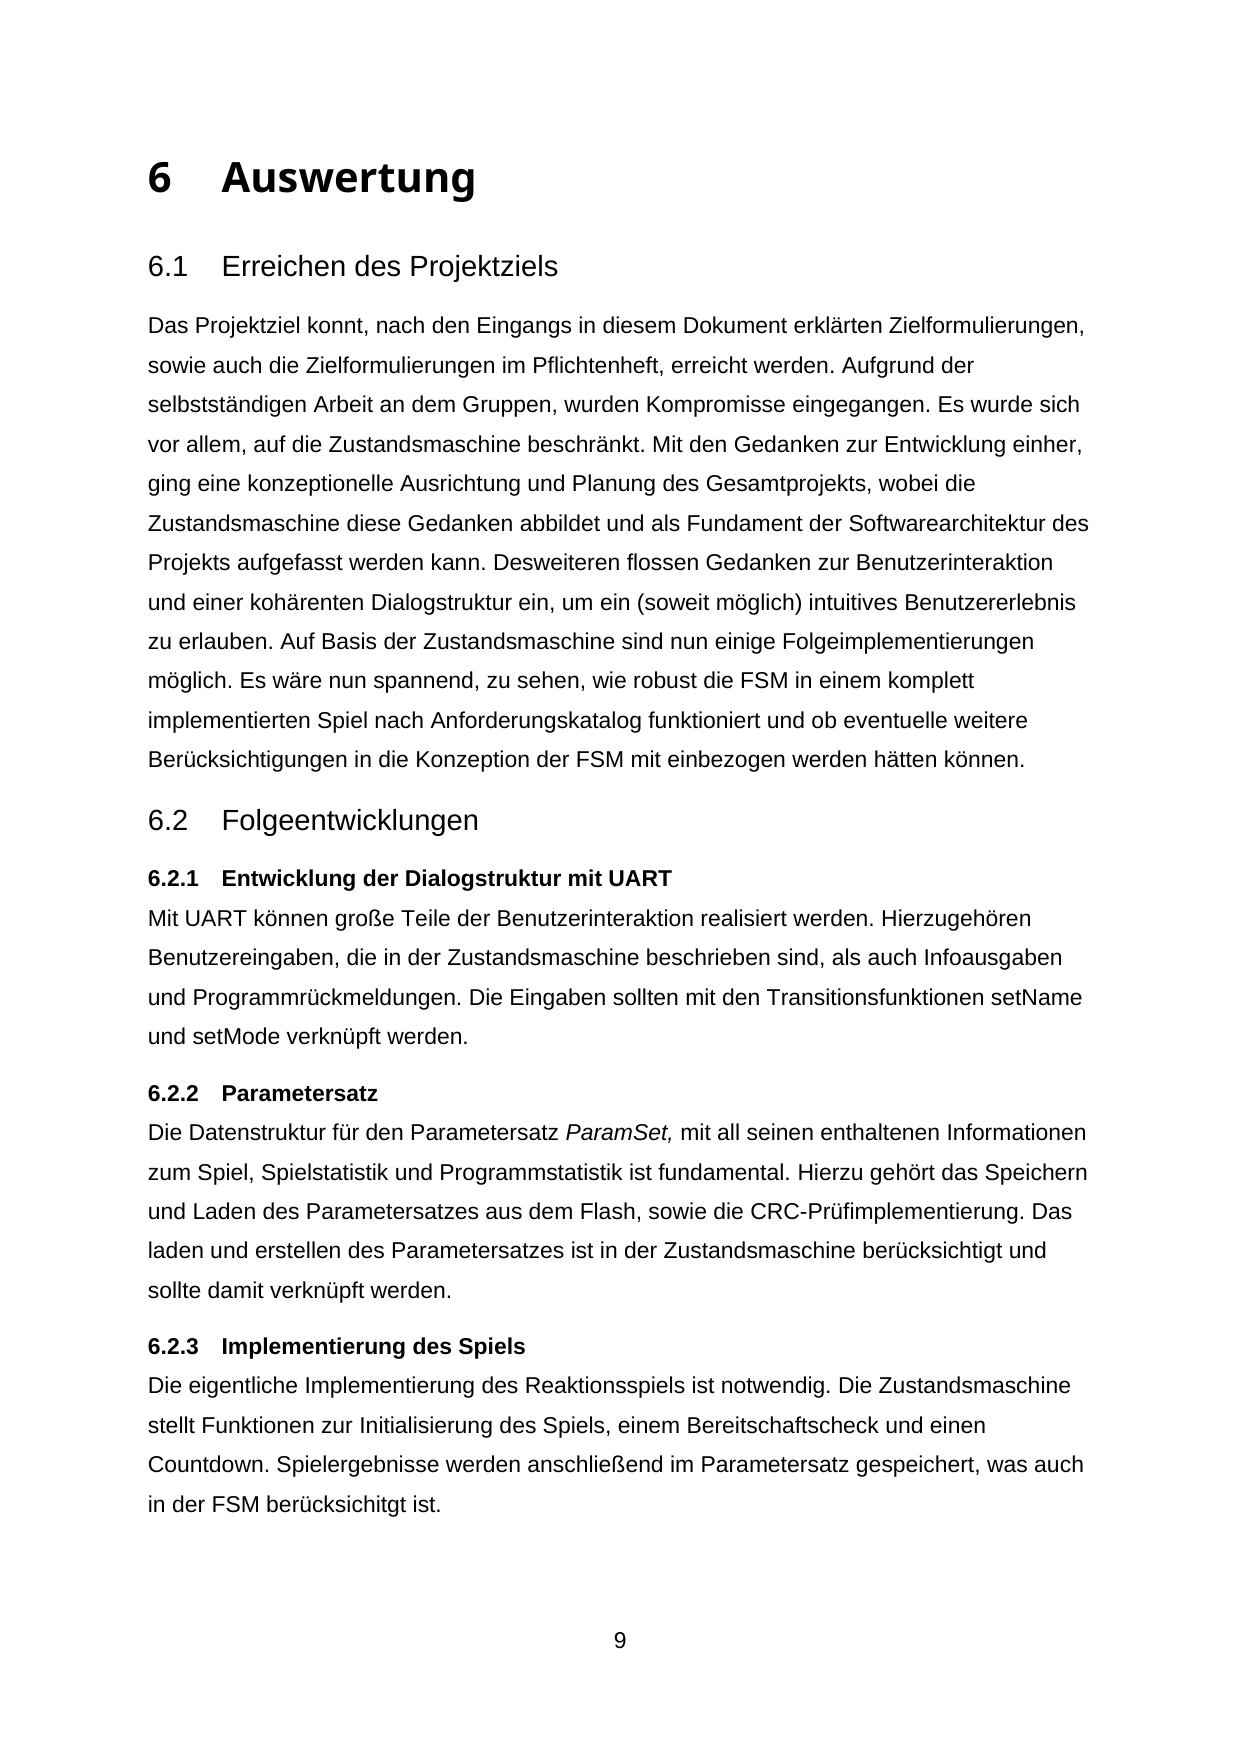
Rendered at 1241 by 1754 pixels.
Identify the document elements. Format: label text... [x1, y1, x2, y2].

subtitle Entwicklung der Dialogstruktur mit UART [148, 865, 1093, 892]
text Mit UART können große Teile der Benutzerinteraktion realisiert werden. Hierzugehören Benutzereingaben, die in der Zustandsmaschine beschrieben sind, als auch Infoausgaben und Programmrückmeldungen. Die Eingaben sollten mit den Transitionsfunktionen setName und setMode verknüpft werden. [148, 905, 1093, 1050]
subtitle Erreichen des Projektziels [148, 249, 1093, 283]
text Das Projektziel konnt, nach den Eingangs in diesem Dokument erklärten Zielformulierungen, sowie auch die Zielformulierungen im Pflichtenheft, erreicht werden. Aufgrund der selbstständigen Arbeit an dem Gruppen, wurden Kompromisse eingegangen. Es wurde sich vor allem, auf die Zustandsmaschine beschränkt. Mit den Gedanken zur Entwicklung einher, ging eine konzeptionelle Ausrichtung und Planung des Gesamtprojekts, wobei die Zustandsmaschine diese Gedanken abbildet und als Fundament der Softwarearchitektur des Projekts aufgefasst werden kann. Desweiteren flossen Gedanken zur Benutzerinteraktion und einer kohärenten Dialogstruktur ein, um ein (soweit möglich) intuitives Benutzererlebnis zu erlauben. Auf Basis der Zustandsmaschine sind nun einige Folgeimplementierungen möglich. Es wäre nun spannend, zu sehen, wie robust die FSM in einem komplett implementierten Spiel nach Anforderungskatalog funktioniert und ob eventuelle weitere Berücksichtigungen in die Konzeption der FSM mit einbezogen werden hätten können. [148, 312, 1093, 773]
text Die eigentliche Implementierung des Reaktionsspiels ist notwendig. Die Zustandsmaschine stellt Funktionen zur Initialisierung des Spiels, einem Bereitschaftscheck und einen Countdown. Spielergebnisse werden anschließend im Parametersatz gespeichert, was auch in der FSM berücksichitgt ist. [148, 1372, 1093, 1517]
subtitle Parametersatz [148, 1079, 1093, 1106]
subtitle Auswertung [148, 148, 1093, 204]
subtitle Implementierung des Spiels [148, 1333, 1093, 1359]
text Die Datenstruktur für den Parametersatz ParamSet, mit all seinen enthaltenen Informationen zum Spiel, Spielstatistik und Programmstatistik ist fundamental. Hierzu gehört das Speichern und Laden des Parametersatzes aus dem Flash, sowie die CRC-Prüfimplementierung. Das laden und erstellen des Parametersatzes ist in der Zustandsmaschine berücksichtigt und sollte damit verknüpft werden. [148, 1119, 1093, 1303]
subtitle Folgeentwicklungen [148, 803, 1093, 836]
